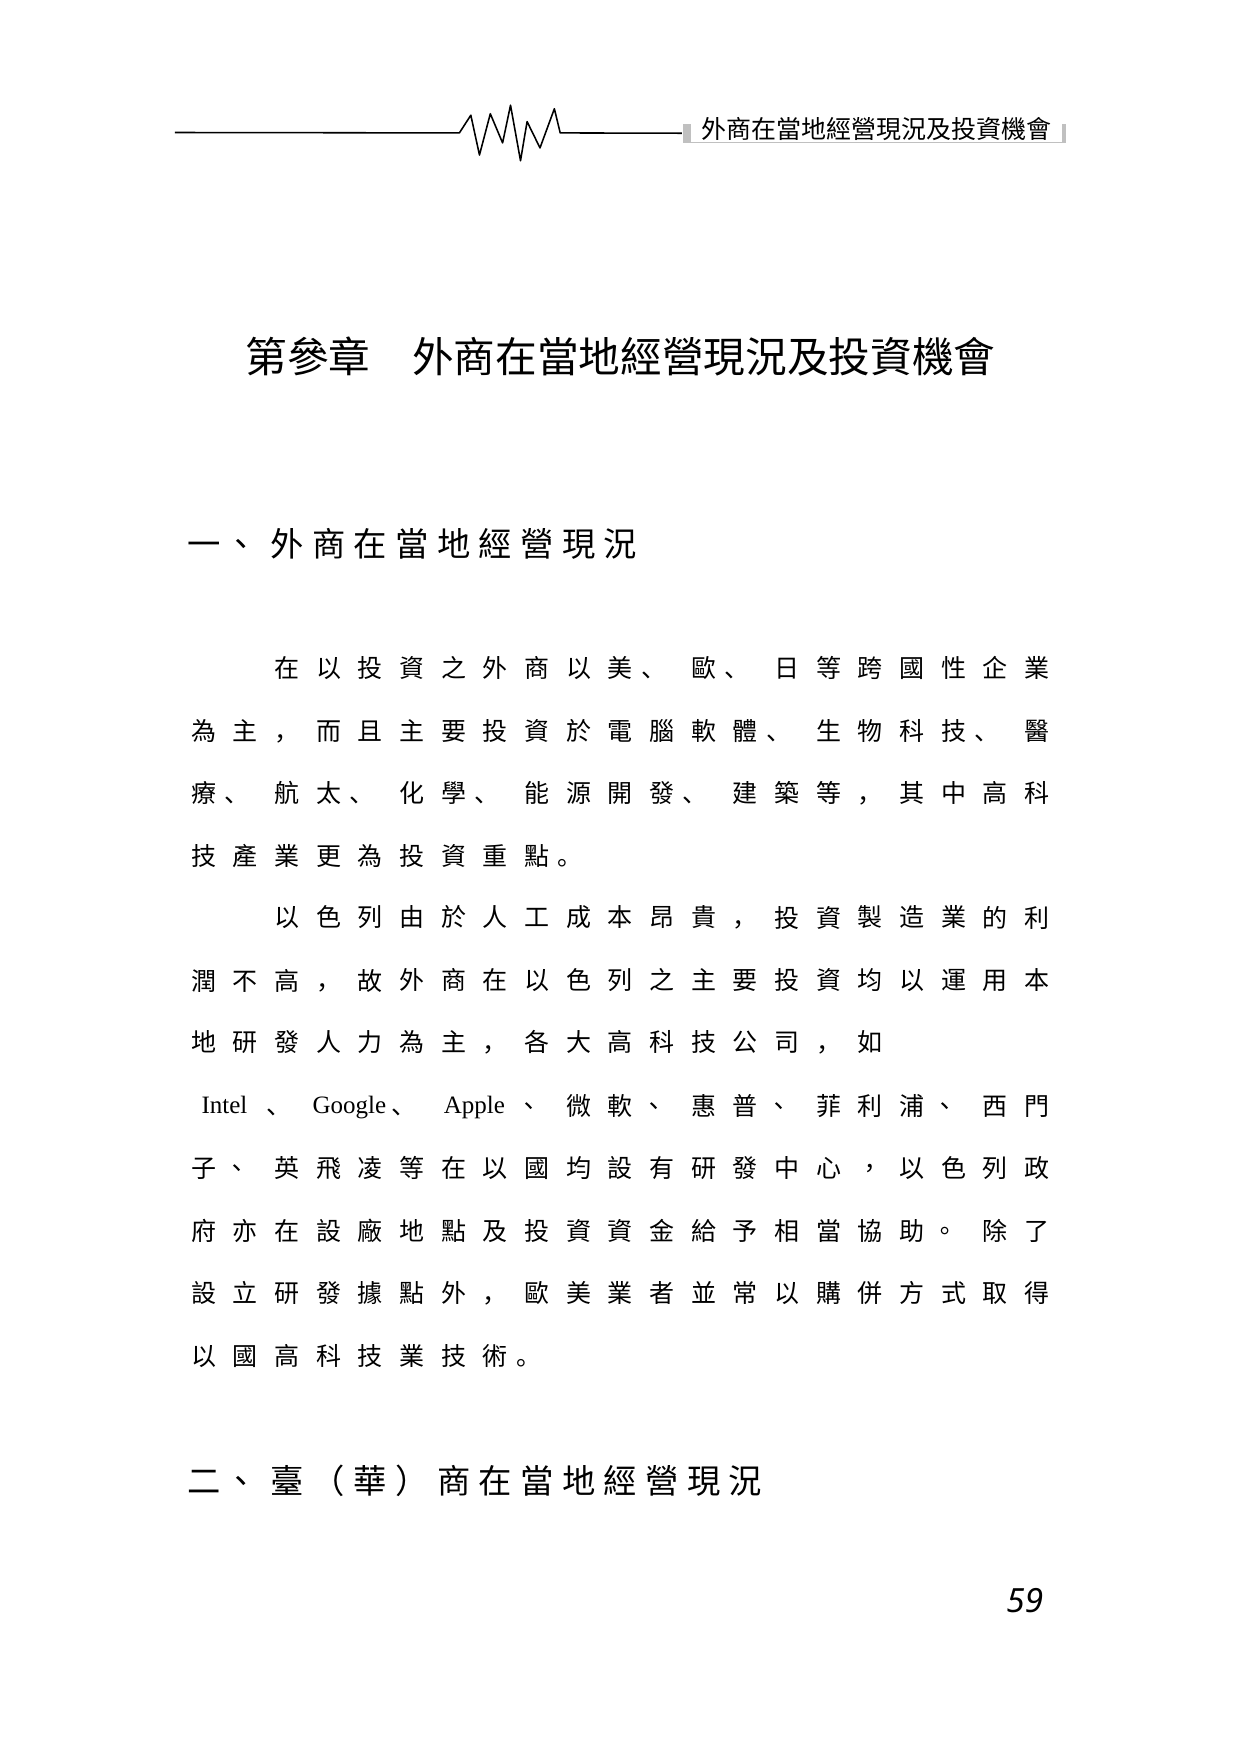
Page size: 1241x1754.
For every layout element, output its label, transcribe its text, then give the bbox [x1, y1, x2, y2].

text 一、外商在當地經營現況 [183, 500, 1058, 563]
text 以色列由於人工成本昂貴，投資製造業的利潤不高，故外商在以色列之主要投資均以運用本地研發人力為主，各大高科技公司，如Intel、Google、Apple、微軟、惠普、菲利浦、西門子、英飛凌等在以國均設有研發中心，以色列政府亦在設廠地點及投資資金給予相當協助。除了設立研發據點外，歐美業者並常以購併方式取得以國高科技業技術。 [183, 875, 1058, 1375]
text 第參章 外商在當地經營現況及投資機會 [183, 313, 1058, 375]
text 在以投資之外商以美、歐、日等跨國性企業為主，而且主要投資於電腦軟體、生物科技、醫療、航太、化學、能源開發、建築等，其中高科技產業更為投資重點。 [183, 625, 1058, 875]
text 二、臺（華）商在當地經營現況 [183, 1438, 1058, 1500]
